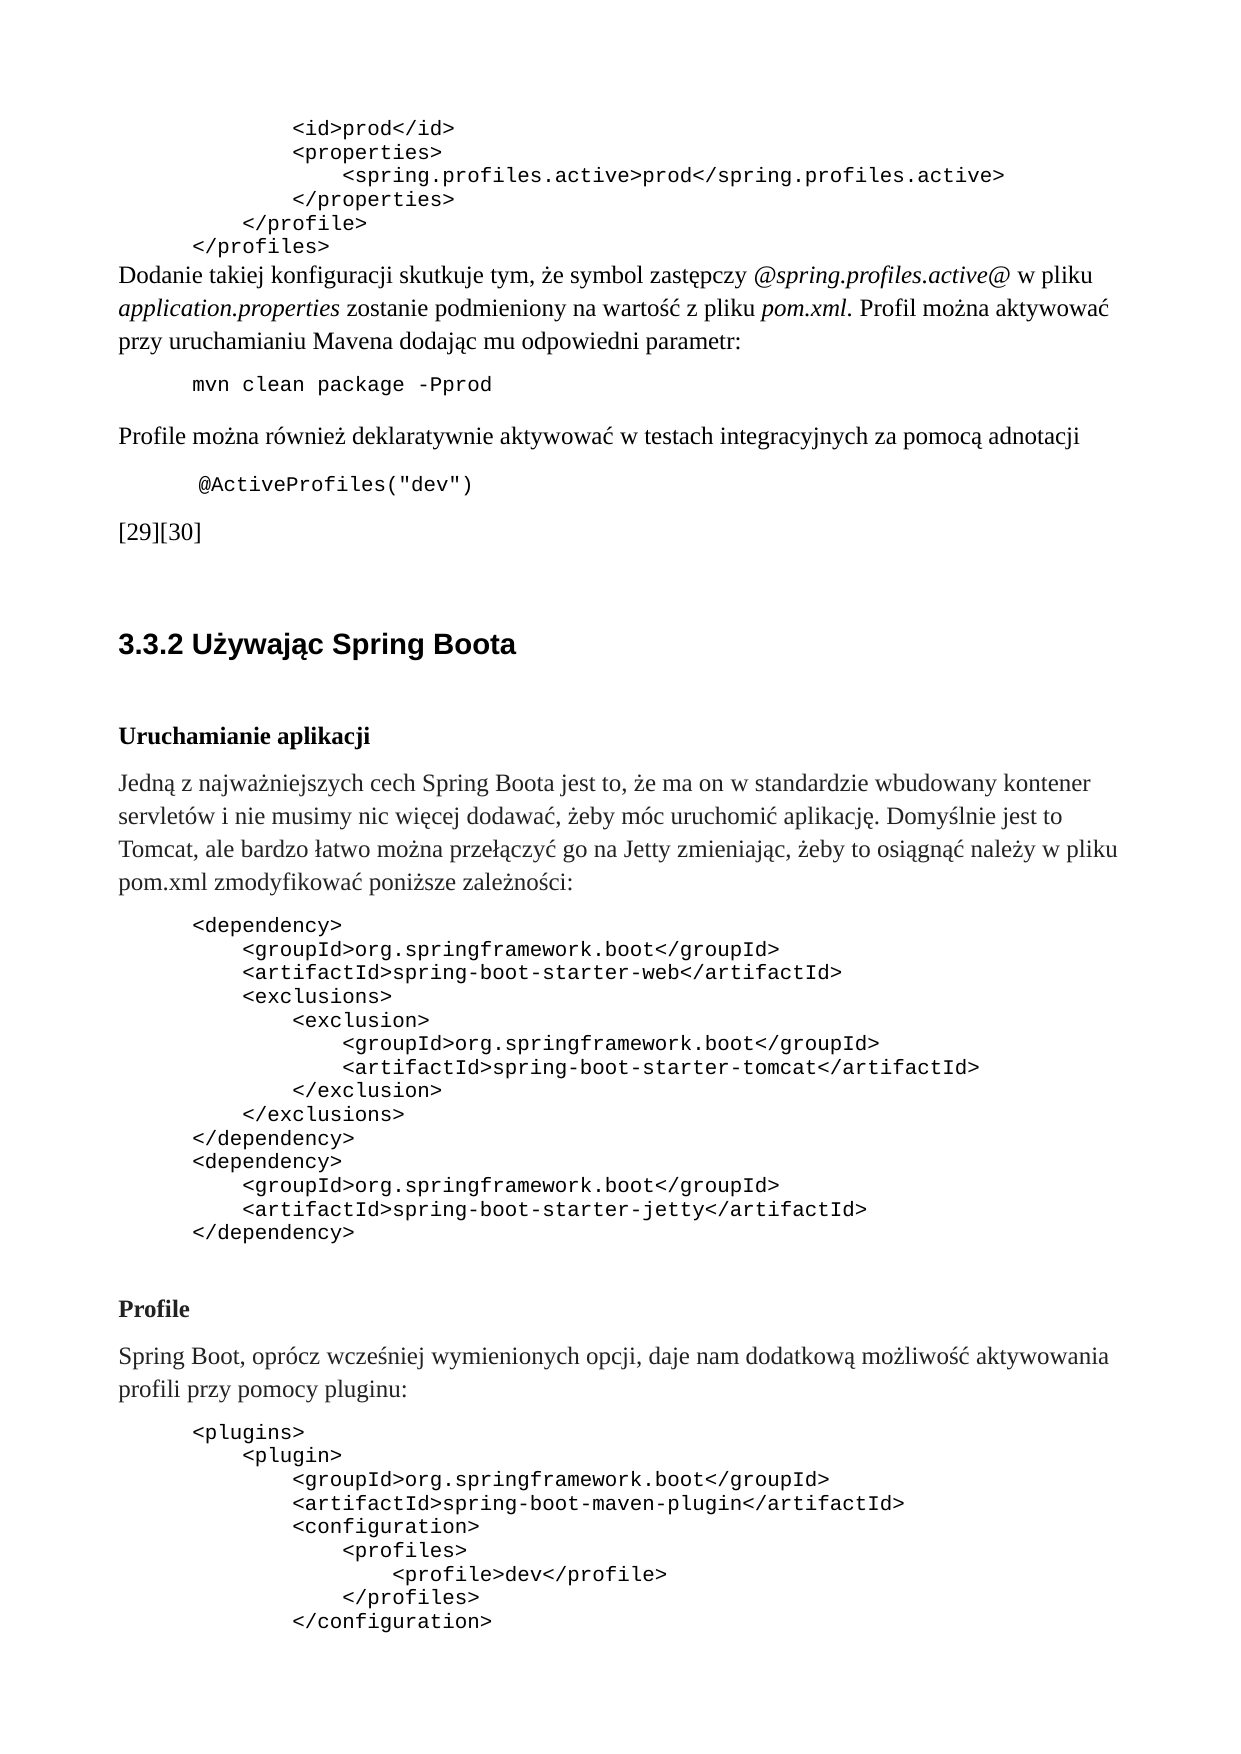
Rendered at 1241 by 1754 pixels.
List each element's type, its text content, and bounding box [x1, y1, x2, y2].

text @ActiveProfiles("dev") [192, 468, 1122, 498]
text Profile [118, 1294, 1122, 1322]
text <plugin> [192, 1446, 1122, 1469]
text </dependency> [192, 1128, 1122, 1151]
text </dependency> [192, 1222, 1122, 1246]
text <exclusions> [192, 986, 1122, 1009]
text </properties> [192, 189, 1122, 213]
text </profiles> [192, 236, 1122, 260]
text <groupId>org.springframework.boot</groupId> [192, 1175, 1122, 1199]
text </configuration> [192, 1611, 1122, 1635]
text <dependency> [192, 915, 1122, 939]
text <profile>dev</profile> [192, 1564, 1122, 1587]
text <artifactId>spring-boot-maven-plugin</artifactId> [192, 1493, 1122, 1516]
text </exclusion> [192, 1081, 1122, 1104]
text <plugins> [192, 1422, 1122, 1446]
text Uruchamianie aplikacji [118, 721, 1122, 749]
text Dodanie takiej konfiguracji skutkuje tym, że symbol zastępczy @spring.profiles.active@ w pliku application.properties zostanie podmieniony na wartość z pliku pom.xml. Profil można aktywować przy uruchamianiu Mavena dodając mu odpowiedni parametr: [118, 260, 1122, 355]
text <artifactId>spring-boot-starter-web</artifactId> [192, 962, 1122, 986]
text <spring.profiles.active>prod</spring.profiles.active> [192, 165, 1122, 189]
subtitle 3.3.2 Używając Spring Boota [118, 627, 1122, 661]
text [29][30] [118, 517, 1122, 546]
text <dependency> [192, 1151, 1122, 1175]
text Spring Boot, oprócz wcześniej wymienionych opcji, daje nam dodatkową możliwość aktywowania profili przy pomocy pluginu: [118, 1341, 1122, 1403]
text mvn clean package -Pprod [192, 374, 1122, 397]
text </exclusions> [192, 1104, 1122, 1128]
text <profiles> [192, 1540, 1122, 1564]
text <id>prod</id> [192, 118, 1122, 142]
text <groupId>org.springframework.boot</groupId> [192, 1033, 1122, 1057]
text </profile> [192, 213, 1122, 236]
text <configuration> [192, 1516, 1122, 1540]
text <properties> [192, 142, 1122, 165]
text Profile można również deklaratywnie aktywować w testach integracyjnych za pomocą adnotacji [118, 421, 1122, 450]
text <groupId>org.springframework.boot</groupId> [192, 939, 1122, 962]
text <artifactId>spring-boot-starter-tomcat</artifactId> [192, 1057, 1122, 1081]
text <exclusion> [192, 1009, 1122, 1033]
text </profiles> [192, 1587, 1122, 1611]
text <artifactId>spring-boot-starter-jetty</artifactId> [192, 1199, 1122, 1222]
text Jedną z najważniejszych cech Spring Boota jest to, że ma on w standardzie wbudowany kontener servletów i nie musimy nic więcej dodawać, żeby móc uruchomić aplikację. Domyślnie jest to Tomcat, ale bardzo łatwo można przełączyć go na Jetty zmieniając, żeby to osiągnąć należy w pliku pom.xml zmodyfikować poniższe zależności: [118, 768, 1122, 896]
text <groupId>org.springframework.boot</groupId> [192, 1469, 1122, 1493]
